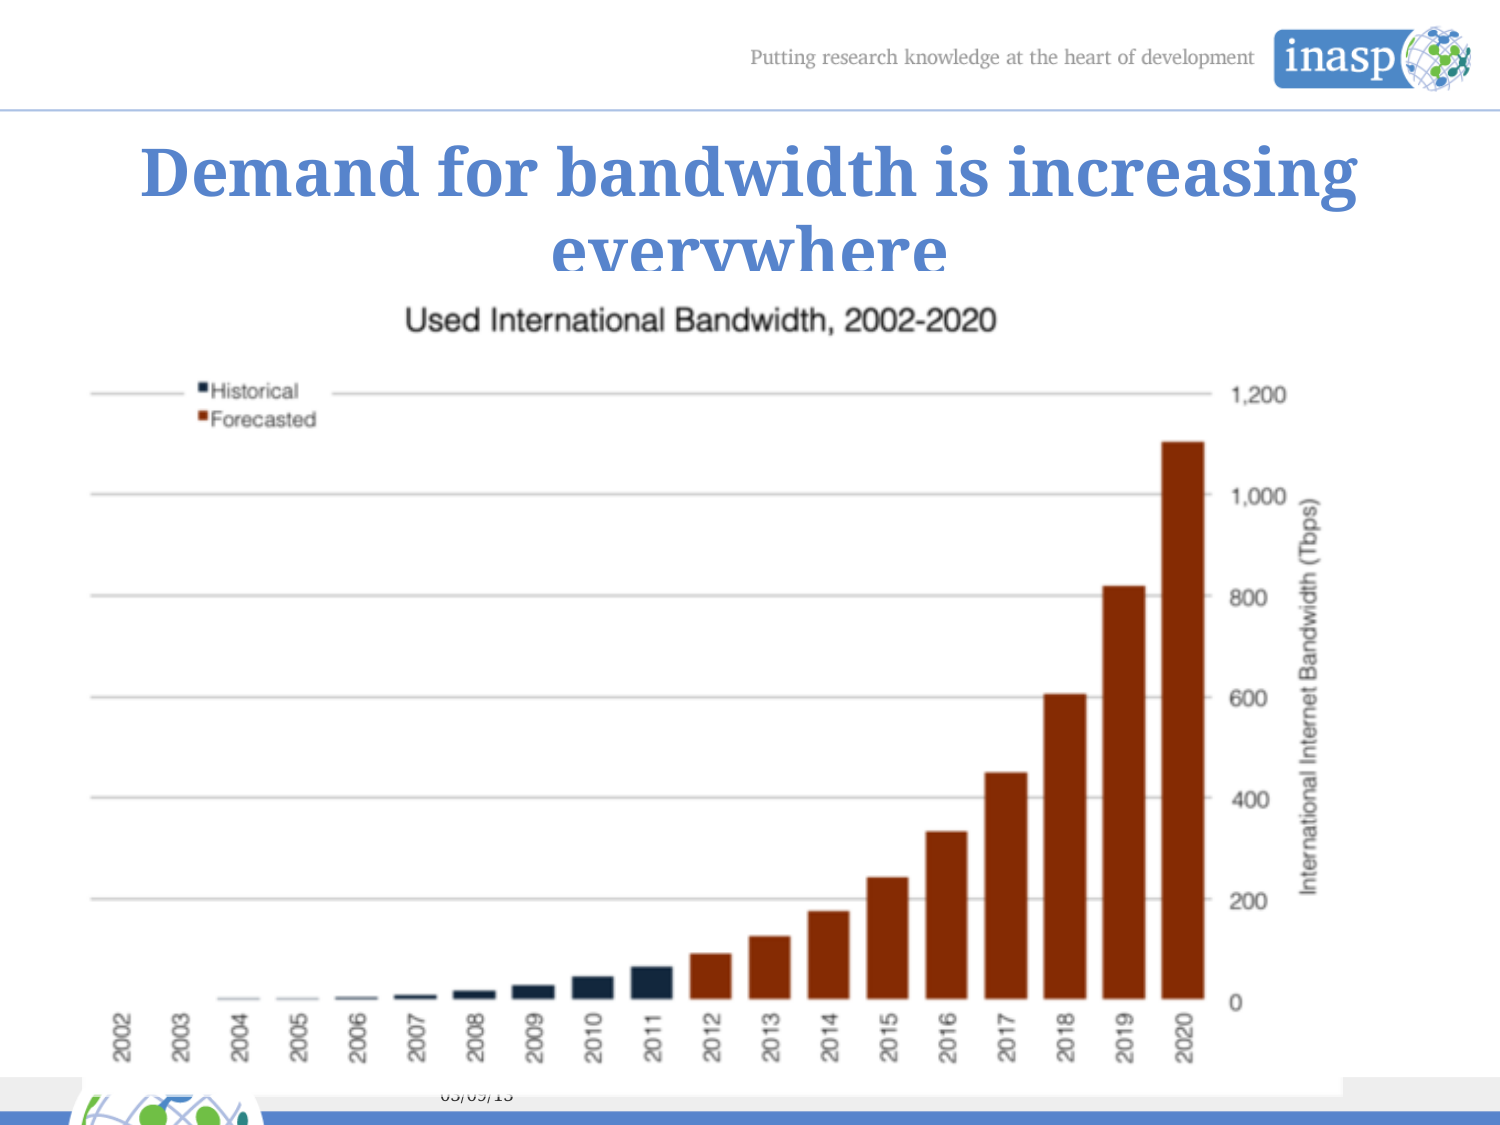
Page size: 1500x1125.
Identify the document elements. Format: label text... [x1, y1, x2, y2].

title Demand for bandwidth is increasing everywhere [75, 129, 1426, 318]
picture [0, 0, 1500, 1125]
